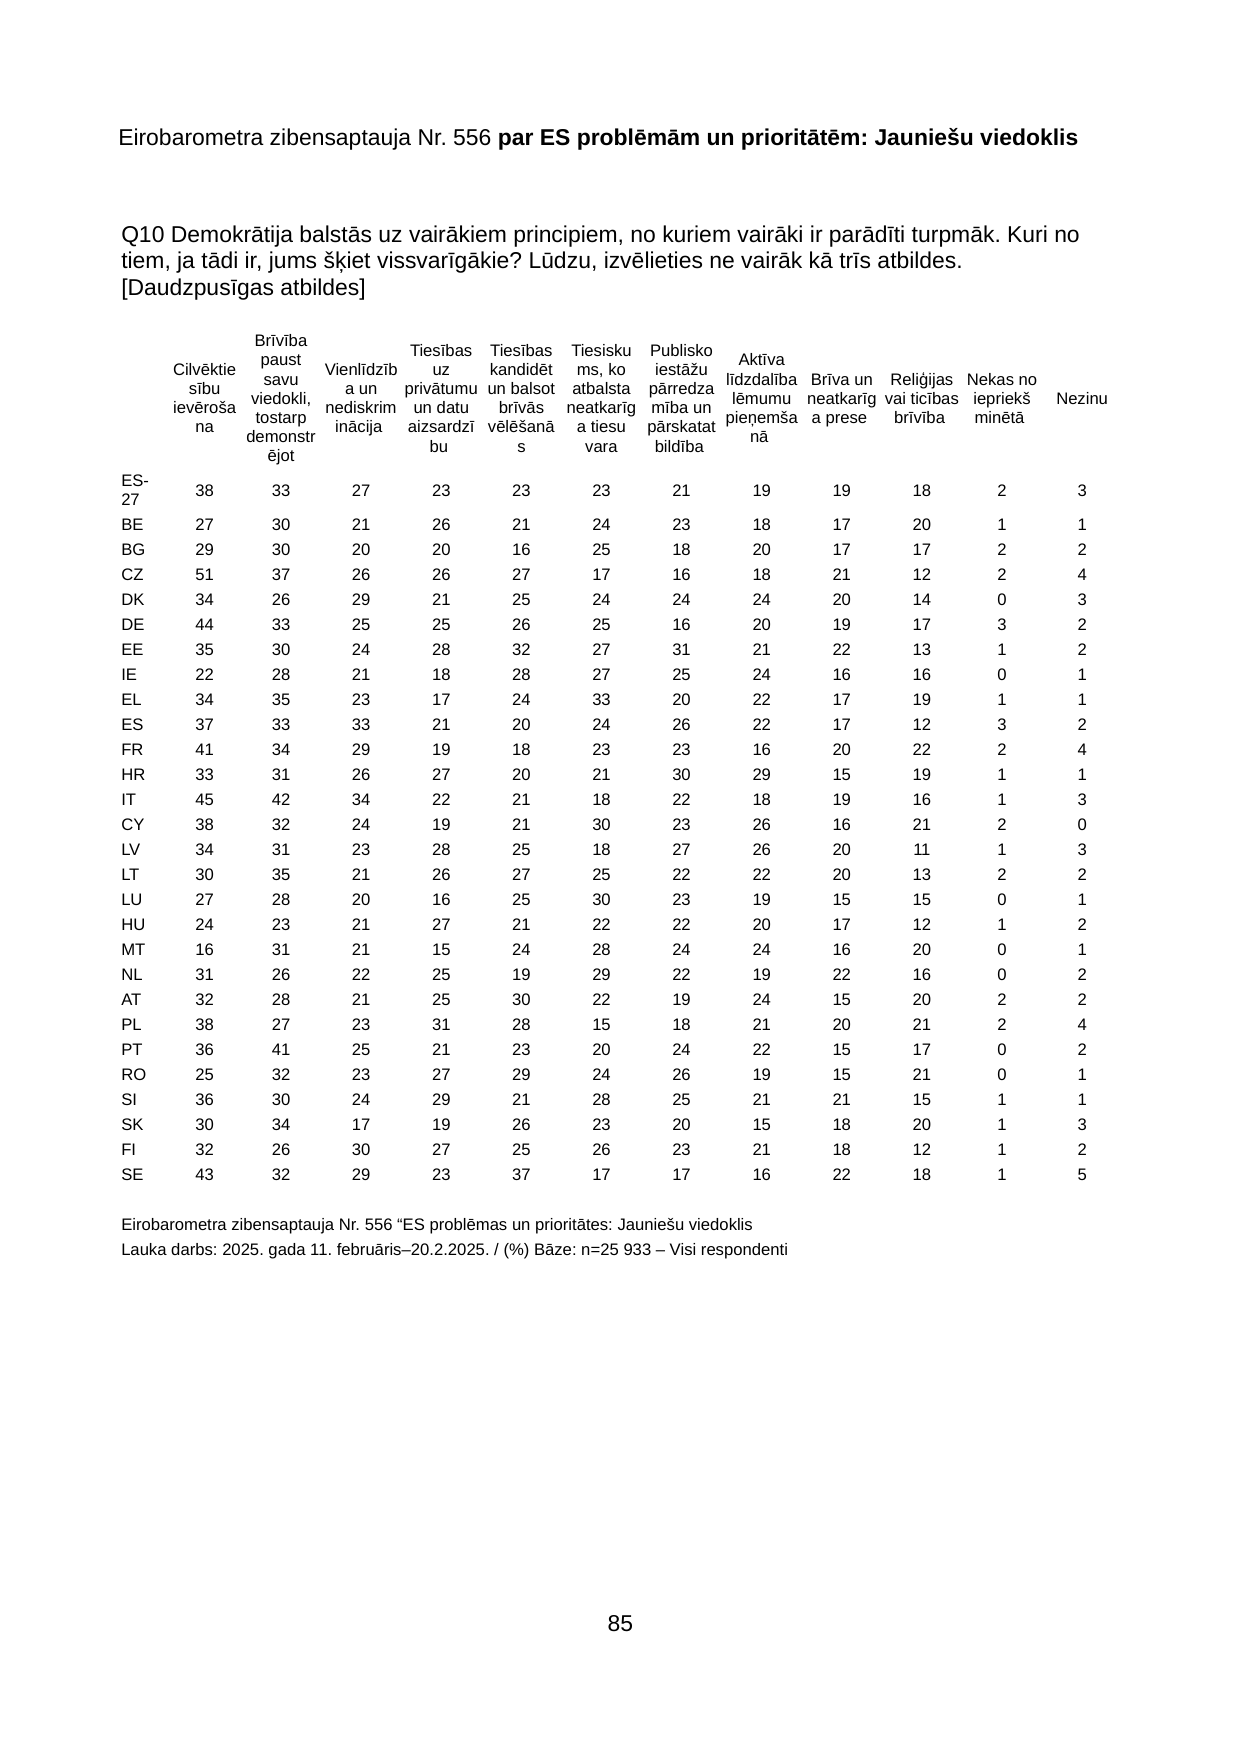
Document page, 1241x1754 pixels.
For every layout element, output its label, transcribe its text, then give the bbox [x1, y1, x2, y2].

table_cell 3 [1042, 787, 1122, 812]
table_cell 32 [241, 812, 321, 837]
table_cell [481, 1187, 561, 1212]
table_cell [721, 1187, 801, 1212]
table_header Q10 Demokrātija balstās uz vairākiem principiem, no kuriem vairāki ir parādīti turpmāk. Kuri no tiem, ja tādi ir, jums šķiet vissvarīgākie? Lūdzu, izvēlieties ne vairāk kā trīs atbildes. [Daudzpusīgas atbildes] [118, 218, 1122, 303]
table_cell 23 [321, 1012, 401, 1037]
table_cell 18 [721, 787, 801, 812]
table_cell 19 [801, 612, 882, 637]
table_cell 18 [561, 787, 641, 812]
table_cell 4 [1042, 1012, 1122, 1037]
table_cell 2 [962, 1012, 1042, 1037]
table_cell 16 [641, 612, 721, 637]
table_cell 1 [1042, 887, 1122, 912]
table_cell 22 [641, 862, 721, 887]
table_cell [721, 303, 801, 328]
table_cell 21 [321, 512, 401, 537]
table_cell Eirobarometra zibensaptauja Nr. 556 “ES problēmas un prioritātes: Jauniešu viedoklis [118, 1212, 1122, 1237]
table_cell 24 [561, 712, 641, 737]
table_cell 25 [561, 612, 641, 637]
table_cell 1 [962, 637, 1042, 662]
table_cell 22 [561, 912, 641, 937]
table_cell 23 [241, 912, 321, 937]
table_cell [882, 1187, 962, 1212]
table_cell 22 [721, 712, 801, 737]
table_cell Cilvēktiesību ievērošana [168, 328, 241, 468]
table_cell 24 [641, 1037, 721, 1062]
table_cell 17 [801, 687, 882, 712]
table_cell 16 [801, 662, 882, 687]
table_cell [1042, 1187, 1122, 1212]
table_cell 17 [321, 1112, 401, 1137]
table_cell 0 [962, 662, 1042, 687]
table_cell 24 [321, 1087, 401, 1112]
table_cell 30 [168, 862, 241, 887]
table_cell Nezinu [1042, 328, 1122, 468]
table_cell 43 [168, 1162, 241, 1187]
table_cell 27 [168, 887, 241, 912]
table_cell Nekas no iepriekš minētā [962, 328, 1042, 468]
table_cell 16 [801, 937, 882, 962]
table_cell 23 [561, 737, 641, 762]
table_cell 1 [962, 1087, 1042, 1112]
table_cell 23 [641, 887, 721, 912]
table_cell 29 [721, 762, 801, 787]
table_cell 1 [962, 512, 1042, 537]
table_cell 29 [481, 1062, 561, 1087]
table_cell 20 [641, 1112, 721, 1137]
table_cell [321, 303, 401, 328]
table_cell SI [118, 1087, 168, 1112]
table_cell 11 [882, 837, 962, 862]
table_cell LT [118, 862, 168, 887]
table_cell 18 [721, 512, 801, 537]
table_cell 20 [641, 687, 721, 712]
table_cell 25 [321, 612, 401, 637]
table_cell [481, 303, 561, 328]
table_cell 27 [561, 637, 641, 662]
table_cell EE [118, 637, 168, 662]
table_cell PL [118, 1012, 168, 1037]
table_cell 18 [561, 837, 641, 862]
table_cell 16 [882, 962, 962, 987]
table_cell 20 [801, 862, 882, 887]
table_cell 1 [962, 787, 1042, 812]
table_cell 32 [168, 1137, 241, 1162]
table_cell 17 [801, 712, 882, 737]
table_cell 19 [641, 987, 721, 1012]
table_cell 33 [561, 687, 641, 712]
table_cell 16 [168, 937, 241, 962]
table_cell 0 [962, 587, 1042, 612]
table_cell 18 [481, 737, 561, 762]
table_cell PT [118, 1037, 168, 1062]
table_cell 17 [641, 1162, 721, 1187]
table_cell 17 [561, 1162, 641, 1187]
table_cell 30 [241, 512, 321, 537]
table_cell 0 [1042, 812, 1122, 837]
table_cell 1 [962, 1162, 1042, 1187]
table_cell 24 [721, 987, 801, 1012]
table_cell 17 [401, 687, 481, 712]
table_cell 3 [962, 612, 1042, 637]
table_cell 44 [168, 612, 241, 637]
table_cell 33 [168, 762, 241, 787]
table_cell 30 [241, 637, 321, 662]
table_cell 24 [561, 587, 641, 612]
table_cell 20 [401, 537, 481, 562]
table_cell 18 [801, 1137, 882, 1162]
table_cell 16 [481, 537, 561, 562]
table_cell 19 [401, 737, 481, 762]
table_cell 2 [1042, 537, 1122, 562]
table_cell 32 [241, 1062, 321, 1087]
table_cell Tiesības kandidēt un balsot brīvās vēlēšanās [481, 328, 561, 468]
table_cell 26 [401, 862, 481, 887]
table_cell 26 [481, 612, 561, 637]
table_cell 32 [241, 1162, 321, 1187]
table_cell 22 [721, 687, 801, 712]
table_cell 28 [241, 987, 321, 1012]
table_cell 18 [641, 1012, 721, 1037]
table_cell 27 [401, 1062, 481, 1087]
table_cell 21 [481, 912, 561, 937]
table_cell 27 [481, 862, 561, 887]
table_cell Aktīva līdzdalība lēmumu pieņemšanā [721, 328, 801, 468]
table_cell 18 [882, 1162, 962, 1187]
table_cell 24 [561, 1062, 641, 1087]
table_cell 2 [1042, 712, 1122, 737]
table_cell 24 [641, 587, 721, 612]
table_cell Vienlīdzība un nediskriminācija [321, 328, 401, 468]
table_cell 23 [481, 468, 561, 512]
table_cell 20 [801, 1012, 882, 1037]
table_cell 29 [321, 1162, 401, 1187]
table_cell 25 [481, 1137, 561, 1162]
table_cell 13 [882, 637, 962, 662]
table_cell [561, 1187, 641, 1212]
table_cell 5 [1042, 1162, 1122, 1187]
table_cell 27 [481, 562, 561, 587]
table_cell FR [118, 737, 168, 762]
table_cell 25 [561, 537, 641, 562]
table_cell 23 [481, 1037, 561, 1062]
table_cell 1 [962, 1137, 1042, 1162]
table_cell BE [118, 512, 168, 537]
table_cell 24 [561, 512, 641, 537]
table_cell 12 [882, 912, 962, 937]
table_cell 28 [561, 1087, 641, 1112]
table_cell 21 [321, 937, 401, 962]
table_cell 34 [168, 837, 241, 862]
table_cell 2 [1042, 1037, 1122, 1062]
table_cell 28 [401, 637, 481, 662]
table_cell DK [118, 587, 168, 612]
table_cell 26 [721, 812, 801, 837]
table_cell 24 [721, 662, 801, 687]
table_cell 23 [561, 468, 641, 512]
table_cell [118, 328, 168, 468]
table_cell 0 [962, 937, 1042, 962]
table_cell 23 [641, 737, 721, 762]
table_cell 4 [1042, 737, 1122, 762]
table_cell ES [118, 712, 168, 737]
table_cell 26 [721, 837, 801, 862]
table_cell 23 [401, 1162, 481, 1187]
table_cell Lauka darbs: 2025. gada 11. februāris–20.2.2025. / (%) Bāze: n=25 933 – Visi respondenti [118, 1237, 1122, 1262]
table_cell [1042, 303, 1122, 328]
table_cell 1 [1042, 1087, 1122, 1112]
table_cell 34 [241, 1112, 321, 1137]
table_cell [168, 303, 241, 328]
table_cell 19 [721, 1062, 801, 1087]
table_cell 30 [481, 987, 561, 1012]
table_cell 16 [721, 737, 801, 762]
table_cell 1 [962, 837, 1042, 862]
table_cell 21 [801, 1087, 882, 1112]
table_cell 12 [882, 562, 962, 587]
table_cell 22 [401, 787, 481, 812]
table_cell 27 [401, 1137, 481, 1162]
table_cell 35 [241, 862, 321, 887]
table_cell Tiesiskums, ko atbalsta neatkarīga tiesu vara [561, 328, 641, 468]
table_cell 31 [168, 962, 241, 987]
table_cell 21 [882, 1062, 962, 1087]
table_cell 2 [962, 812, 1042, 837]
table_cell 16 [882, 787, 962, 812]
table_cell 15 [882, 887, 962, 912]
table_cell 1 [962, 912, 1042, 937]
table_cell [962, 303, 1042, 328]
table_cell 21 [401, 587, 481, 612]
table_cell SE [118, 1162, 168, 1187]
table_cell 1 [962, 762, 1042, 787]
table_cell 19 [721, 962, 801, 987]
table_cell 2 [1042, 612, 1122, 637]
table_cell IE [118, 662, 168, 687]
table_cell 17 [882, 1037, 962, 1062]
table_cell 1 [1042, 937, 1122, 962]
table_cell 23 [401, 468, 481, 512]
table_cell 12 [882, 1137, 962, 1162]
table_cell 33 [241, 468, 321, 512]
table_cell 30 [168, 1112, 241, 1137]
table_cell 20 [561, 1037, 641, 1062]
table_cell 23 [641, 1137, 721, 1162]
table_cell 21 [321, 912, 401, 937]
table_cell 38 [168, 468, 241, 512]
table_cell RO [118, 1062, 168, 1087]
table_cell 31 [241, 937, 321, 962]
table_cell 25 [321, 1037, 401, 1062]
table_cell 21 [721, 637, 801, 662]
table_cell 21 [321, 862, 401, 887]
table_cell 14 [882, 587, 962, 612]
table_cell 29 [168, 537, 241, 562]
table_cell 24 [721, 937, 801, 962]
table_cell 1 [1042, 687, 1122, 712]
table_cell 51 [168, 562, 241, 587]
table_cell 19 [882, 687, 962, 712]
table_cell 28 [481, 1012, 561, 1037]
table_cell 13 [882, 862, 962, 887]
table_cell 21 [321, 662, 401, 687]
table_cell 22 [561, 987, 641, 1012]
table_cell 16 [401, 887, 481, 912]
table_cell 2 [962, 737, 1042, 762]
table_cell 26 [241, 587, 321, 612]
table_cell [241, 303, 321, 328]
table_cell 35 [168, 637, 241, 662]
table_cell 15 [801, 1037, 882, 1062]
table_cell [321, 1187, 401, 1212]
table_cell 22 [721, 862, 801, 887]
table_cell [641, 303, 721, 328]
table_cell 34 [241, 737, 321, 762]
table_cell 30 [641, 762, 721, 787]
table_cell 2 [1042, 962, 1122, 987]
table_cell 26 [321, 562, 401, 587]
table_cell 2 [1042, 862, 1122, 887]
table_cell 15 [882, 1087, 962, 1112]
table_cell 15 [721, 1112, 801, 1137]
table_cell 28 [561, 937, 641, 962]
table_cell 25 [481, 587, 561, 612]
table_cell 30 [241, 1087, 321, 1112]
table_cell 12 [882, 712, 962, 737]
table_cell 33 [241, 612, 321, 637]
table_cell 33 [241, 712, 321, 737]
table_cell 27 [321, 468, 401, 512]
table_cell 32 [168, 987, 241, 1012]
table_cell 27 [641, 837, 721, 862]
table_cell IT [118, 787, 168, 812]
table_cell 20 [882, 937, 962, 962]
table_cell 17 [882, 612, 962, 637]
table_cell 26 [401, 562, 481, 587]
table_cell 24 [168, 912, 241, 937]
table_cell 21 [721, 1137, 801, 1162]
table_cell 0 [962, 887, 1042, 912]
table_cell 28 [241, 662, 321, 687]
table_cell 27 [401, 762, 481, 787]
table_cell 2 [1042, 1137, 1122, 1162]
table_cell Brīva un neatkarīga prese [801, 328, 882, 468]
table_cell LU [118, 887, 168, 912]
table_cell 15 [801, 987, 882, 1012]
table_cell EL [118, 687, 168, 712]
table_cell 21 [401, 712, 481, 737]
table_cell MT [118, 937, 168, 962]
table_cell [962, 1187, 1042, 1212]
table_cell 31 [641, 637, 721, 662]
table_cell 24 [721, 587, 801, 612]
table_cell HU [118, 912, 168, 937]
table_cell 19 [882, 762, 962, 787]
table_cell Tiesības uz privātumu un datu aizsardzību [401, 328, 481, 468]
table_cell 26 [641, 1062, 721, 1087]
table_cell 34 [168, 587, 241, 612]
table_cell 25 [481, 887, 561, 912]
table_cell 20 [321, 537, 401, 562]
table_cell 24 [321, 812, 401, 837]
table_cell 22 [721, 1037, 801, 1062]
table_cell 26 [241, 962, 321, 987]
table_cell 20 [481, 762, 561, 787]
table_cell 38 [168, 812, 241, 837]
table_cell 21 [561, 762, 641, 787]
table_cell 34 [168, 687, 241, 712]
table_cell 19 [401, 812, 481, 837]
table_cell [168, 1187, 241, 1212]
table_cell [401, 1187, 481, 1212]
table_cell 33 [321, 712, 401, 737]
table_cell BG [118, 537, 168, 562]
table_cell 32 [481, 637, 561, 662]
table_cell NL [118, 962, 168, 987]
table_cell 17 [801, 912, 882, 937]
table_cell 27 [241, 1012, 321, 1037]
table_cell 28 [401, 837, 481, 862]
table_cell 24 [481, 687, 561, 712]
table_cell 21 [481, 512, 561, 537]
table_cell 19 [481, 962, 561, 987]
table_cell 0 [962, 1062, 1042, 1087]
table_cell 23 [561, 1112, 641, 1137]
table_cell 22 [168, 662, 241, 687]
table_cell 26 [641, 712, 721, 737]
table_cell 1 [962, 687, 1042, 712]
table_cell 29 [321, 587, 401, 612]
table_cell 2 [962, 468, 1042, 512]
table_cell 36 [168, 1087, 241, 1112]
table_cell [801, 1187, 882, 1212]
table_cell 24 [641, 937, 721, 962]
table_cell 2 [962, 537, 1042, 562]
table_cell 29 [561, 962, 641, 987]
table_cell 30 [321, 1137, 401, 1162]
table_cell 15 [801, 762, 882, 787]
table_cell 17 [561, 562, 641, 587]
table_cell [241, 1187, 321, 1212]
table_cell [801, 303, 882, 328]
table_cell 22 [321, 962, 401, 987]
table_cell [882, 303, 962, 328]
table_cell 30 [561, 887, 641, 912]
table_cell 0 [962, 1037, 1042, 1062]
table_cell 30 [241, 537, 321, 562]
table_cell AT [118, 987, 168, 1012]
table_cell 24 [321, 637, 401, 662]
table_cell 2 [962, 562, 1042, 587]
table_cell 22 [801, 1162, 882, 1187]
table_cell 20 [721, 912, 801, 937]
table_cell 19 [401, 1112, 481, 1137]
table_cell 15 [801, 887, 882, 912]
table_cell 38 [168, 1012, 241, 1037]
table_cell 3 [1042, 1112, 1122, 1137]
table_cell 17 [801, 537, 882, 562]
table_cell 26 [481, 1112, 561, 1137]
table_cell 1 [1042, 1062, 1122, 1087]
table_cell 35 [241, 687, 321, 712]
table_cell 23 [321, 1062, 401, 1087]
table_cell 31 [401, 1012, 481, 1037]
table_cell 20 [882, 987, 962, 1012]
table_cell 25 [401, 962, 481, 987]
table_cell 27 [168, 512, 241, 537]
table_cell 26 [241, 1137, 321, 1162]
table_cell 37 [481, 1162, 561, 1187]
table_cell 22 [801, 962, 882, 987]
table_cell 31 [241, 837, 321, 862]
table_cell 15 [401, 937, 481, 962]
table_cell 25 [641, 662, 721, 687]
table_cell 1 [962, 1112, 1042, 1137]
table_cell 0 [962, 962, 1042, 987]
table_cell 41 [168, 737, 241, 762]
table_cell 21 [481, 812, 561, 837]
table_cell 18 [882, 468, 962, 512]
table_cell 29 [321, 737, 401, 762]
table_cell 18 [801, 1112, 882, 1137]
table_cell 23 [641, 812, 721, 837]
table_cell 25 [401, 612, 481, 637]
table_cell 30 [561, 812, 641, 837]
table_cell 41 [241, 1037, 321, 1062]
table_cell 23 [321, 837, 401, 862]
table_cell 1 [1042, 662, 1122, 687]
table_cell 1 [1042, 762, 1122, 787]
table_cell 2 [1042, 987, 1122, 1012]
table_cell 19 [801, 787, 882, 812]
table_cell [561, 303, 641, 328]
table_cell 15 [801, 1062, 882, 1087]
table_cell 24 [481, 937, 561, 962]
table_cell 16 [882, 662, 962, 687]
table_cell 21 [721, 1012, 801, 1037]
table_cell 20 [721, 612, 801, 637]
table_cell 20 [321, 887, 401, 912]
table_cell 20 [801, 737, 882, 762]
table_cell 26 [561, 1137, 641, 1162]
table_cell 3 [1042, 468, 1122, 512]
table_cell 23 [641, 512, 721, 537]
table_cell Brīvība paust savu viedokli, tostarp demonstrējot [241, 328, 321, 468]
table_cell 27 [401, 912, 481, 937]
table_cell SK [118, 1112, 168, 1137]
table_cell 25 [168, 1062, 241, 1087]
table_cell [118, 303, 168, 328]
table_cell 16 [721, 1162, 801, 1187]
table_cell 22 [641, 787, 721, 812]
table_cell 36 [168, 1037, 241, 1062]
table_cell 20 [882, 512, 962, 537]
table_cell 21 [481, 787, 561, 812]
table_cell 19 [721, 468, 801, 512]
table_cell [118, 1187, 168, 1212]
table_cell 28 [481, 662, 561, 687]
table_cell 29 [401, 1087, 481, 1112]
table_cell 21 [801, 562, 882, 587]
table_cell ES-27 [118, 468, 168, 512]
table_cell LV [118, 837, 168, 862]
table_cell 3 [962, 712, 1042, 737]
table_cell 23 [321, 687, 401, 712]
table_cell 21 [641, 468, 721, 512]
table_cell 17 [882, 537, 962, 562]
table_cell 16 [801, 812, 882, 837]
table_cell CZ [118, 562, 168, 587]
table_cell 31 [241, 762, 321, 787]
table_cell 4 [1042, 562, 1122, 587]
table_cell 2 [962, 862, 1042, 887]
table_cell 20 [882, 1112, 962, 1137]
table_cell 21 [321, 987, 401, 1012]
table_cell 19 [801, 468, 882, 512]
table_cell 28 [241, 887, 321, 912]
table_cell 22 [882, 737, 962, 762]
table_cell 26 [321, 762, 401, 787]
table_cell 26 [401, 512, 481, 537]
table_cell 22 [801, 637, 882, 662]
table_cell 25 [401, 987, 481, 1012]
table_cell 25 [561, 862, 641, 887]
table_cell 25 [641, 1087, 721, 1112]
table_cell 42 [241, 787, 321, 812]
table_cell 2 [1042, 637, 1122, 662]
table_cell 3 [1042, 837, 1122, 862]
table_cell 1 [1042, 512, 1122, 537]
table_cell HR [118, 762, 168, 787]
table_cell 20 [481, 712, 561, 737]
table_cell 22 [641, 912, 721, 937]
table_cell 45 [168, 787, 241, 812]
table_cell 21 [882, 812, 962, 837]
table_cell [401, 303, 481, 328]
table_cell 25 [481, 837, 561, 862]
table_cell Reliģijas vai ticības brīvība [882, 328, 962, 468]
table_cell 37 [168, 712, 241, 737]
table_cell 21 [401, 1037, 481, 1062]
table_cell 21 [882, 1012, 962, 1037]
table_cell 18 [721, 562, 801, 587]
table_cell 18 [401, 662, 481, 687]
table_cell 15 [561, 1012, 641, 1037]
table_cell 21 [721, 1087, 801, 1112]
table_cell 20 [801, 837, 882, 862]
table_cell 20 [721, 537, 801, 562]
table_cell FI [118, 1137, 168, 1162]
table_cell 21 [481, 1087, 561, 1112]
table_cell 34 [321, 787, 401, 812]
table_cell 16 [641, 562, 721, 587]
table_cell 27 [561, 662, 641, 687]
table_cell DE [118, 612, 168, 637]
table_cell 2 [962, 987, 1042, 1012]
table_cell 17 [801, 512, 882, 537]
table_cell 37 [241, 562, 321, 587]
table_cell 22 [641, 962, 721, 987]
table_cell 19 [721, 887, 801, 912]
table_cell CY [118, 812, 168, 837]
table_cell 3 [1042, 587, 1122, 612]
table_cell 18 [641, 537, 721, 562]
table_cell [641, 1187, 721, 1212]
table_cell 2 [1042, 912, 1122, 937]
table_cell 20 [801, 587, 882, 612]
table_cell Publisko iestāžu pārredzamība un pārskatatbildība [641, 328, 721, 468]
